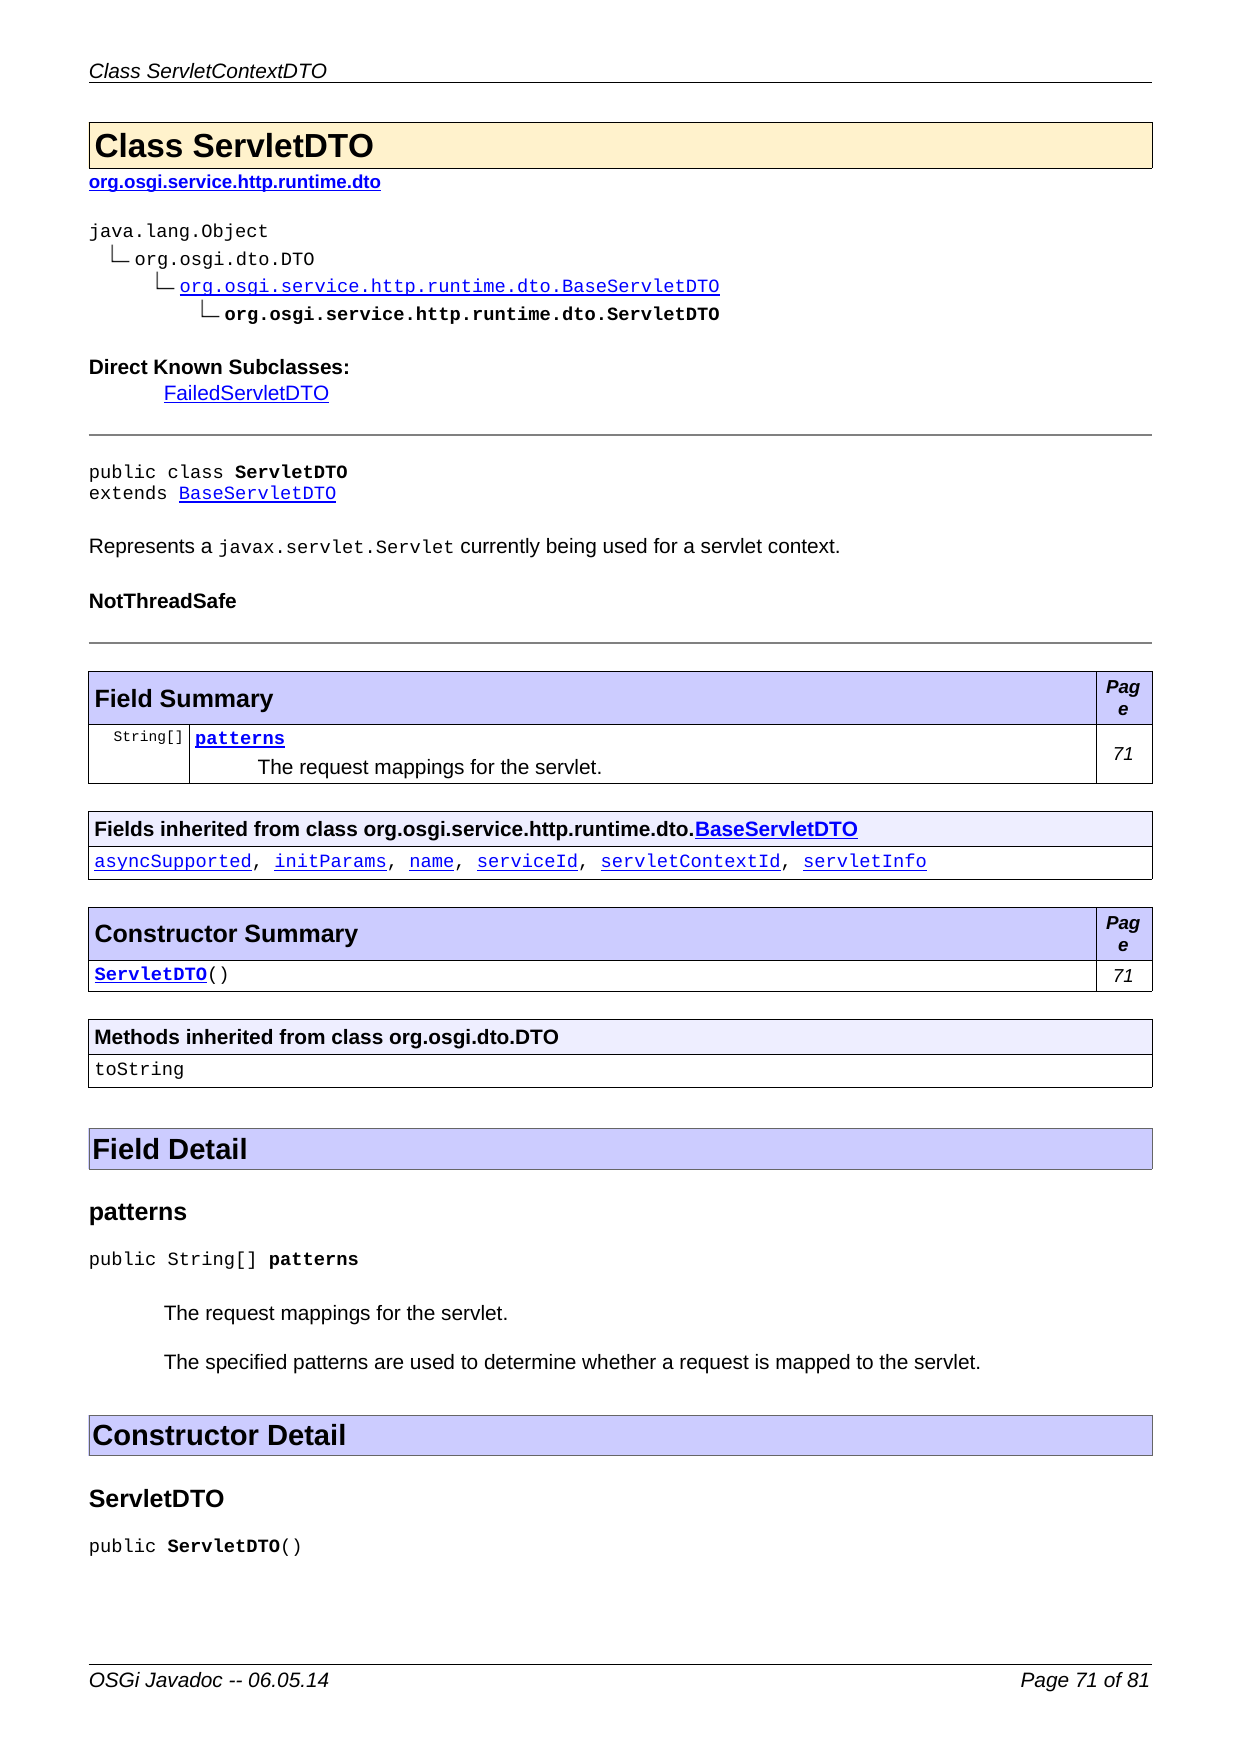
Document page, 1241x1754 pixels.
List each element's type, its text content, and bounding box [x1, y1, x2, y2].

text public ServletDTO() [88, 1537, 1152, 1558]
text Represents a javax.servlet.Servlet currently being used for a servlet context. [88, 534, 1152, 559]
picture [156, 270, 180, 293]
subtitle ServletDTO [88, 1484, 1152, 1513]
table_header Methods inherited from class org.osgi.dto.DTO [89, 1020, 1152, 1054]
table_cell patterns The request mappings for the servlet. [190, 725, 1096, 783]
text public String[] patterns [88, 1250, 1152, 1271]
text The request mappings for the servlet. [163, 1301, 1152, 1324]
text org.osgi.dto.DTO [88, 243, 1152, 271]
subtitle Class ServletDTO [90, 123, 1152, 168]
table_cell asyncSupported, initParams, name, serviceId, servletContextId, servletInfo [89, 847, 1152, 879]
table_cell [1097, 961, 1152, 991]
text extends BaseServletDTO [88, 484, 1152, 505]
table_header Field Summary [89, 672, 1096, 724]
text org.osgi.service.http.runtime.dto.ServletDTO [88, 298, 1152, 326]
table_cell toString [89, 1055, 1152, 1087]
text org.osgi.service.http.runtime.dto.BaseServletDTO [88, 271, 1152, 298]
table_header Constructor Summary [89, 908, 1096, 960]
table_header Page [1097, 908, 1152, 960]
text NotThreadSafe [88, 589, 1152, 613]
picture [111, 243, 135, 266]
subtitle Direct Known Subclasses: [88, 355, 1152, 379]
text FailedServletDTO [163, 381, 1152, 405]
text org.osgi.service.http.runtime.dto [88, 171, 1152, 193]
text java.lang.Object [88, 222, 1152, 243]
subtitle patterns [88, 1197, 1152, 1226]
table_cell String[] [89, 725, 189, 783]
table_cell [1097, 725, 1152, 783]
text The specified patterns are used to determine whether a request is mapped to the servlet. [163, 1349, 1152, 1373]
table_header Page [1097, 672, 1152, 724]
text public class ServletDTO [88, 463, 1152, 484]
subtitle Constructor Detail [90, 1416, 1152, 1455]
table_cell ServletDTO() [89, 961, 1096, 991]
picture [201, 298, 225, 321]
subtitle Field Detail [90, 1129, 1152, 1169]
table_header Fields inherited from class org.osgi.service.http.runtime.dto.BaseServletDTO [89, 812, 1152, 846]
